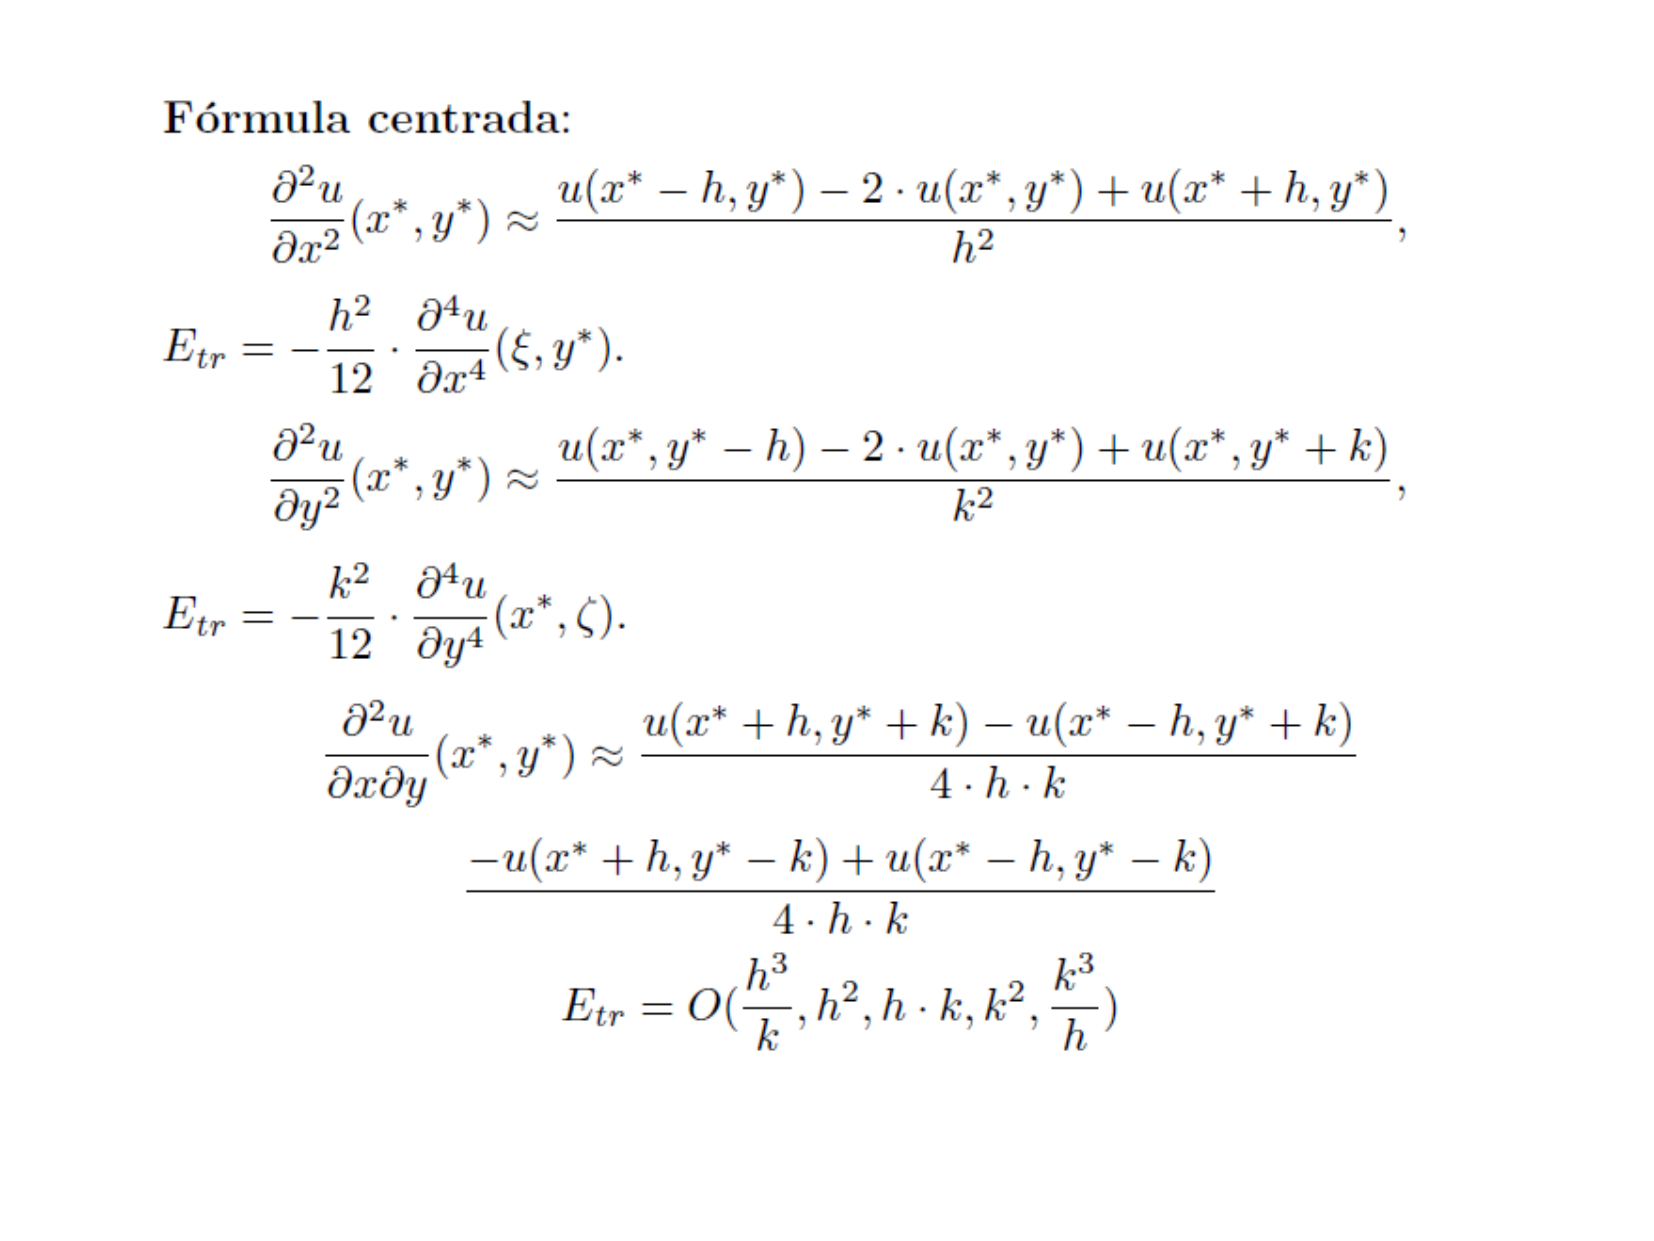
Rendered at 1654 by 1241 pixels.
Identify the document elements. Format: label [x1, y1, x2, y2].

picture [147, 88, 1477, 1066]
